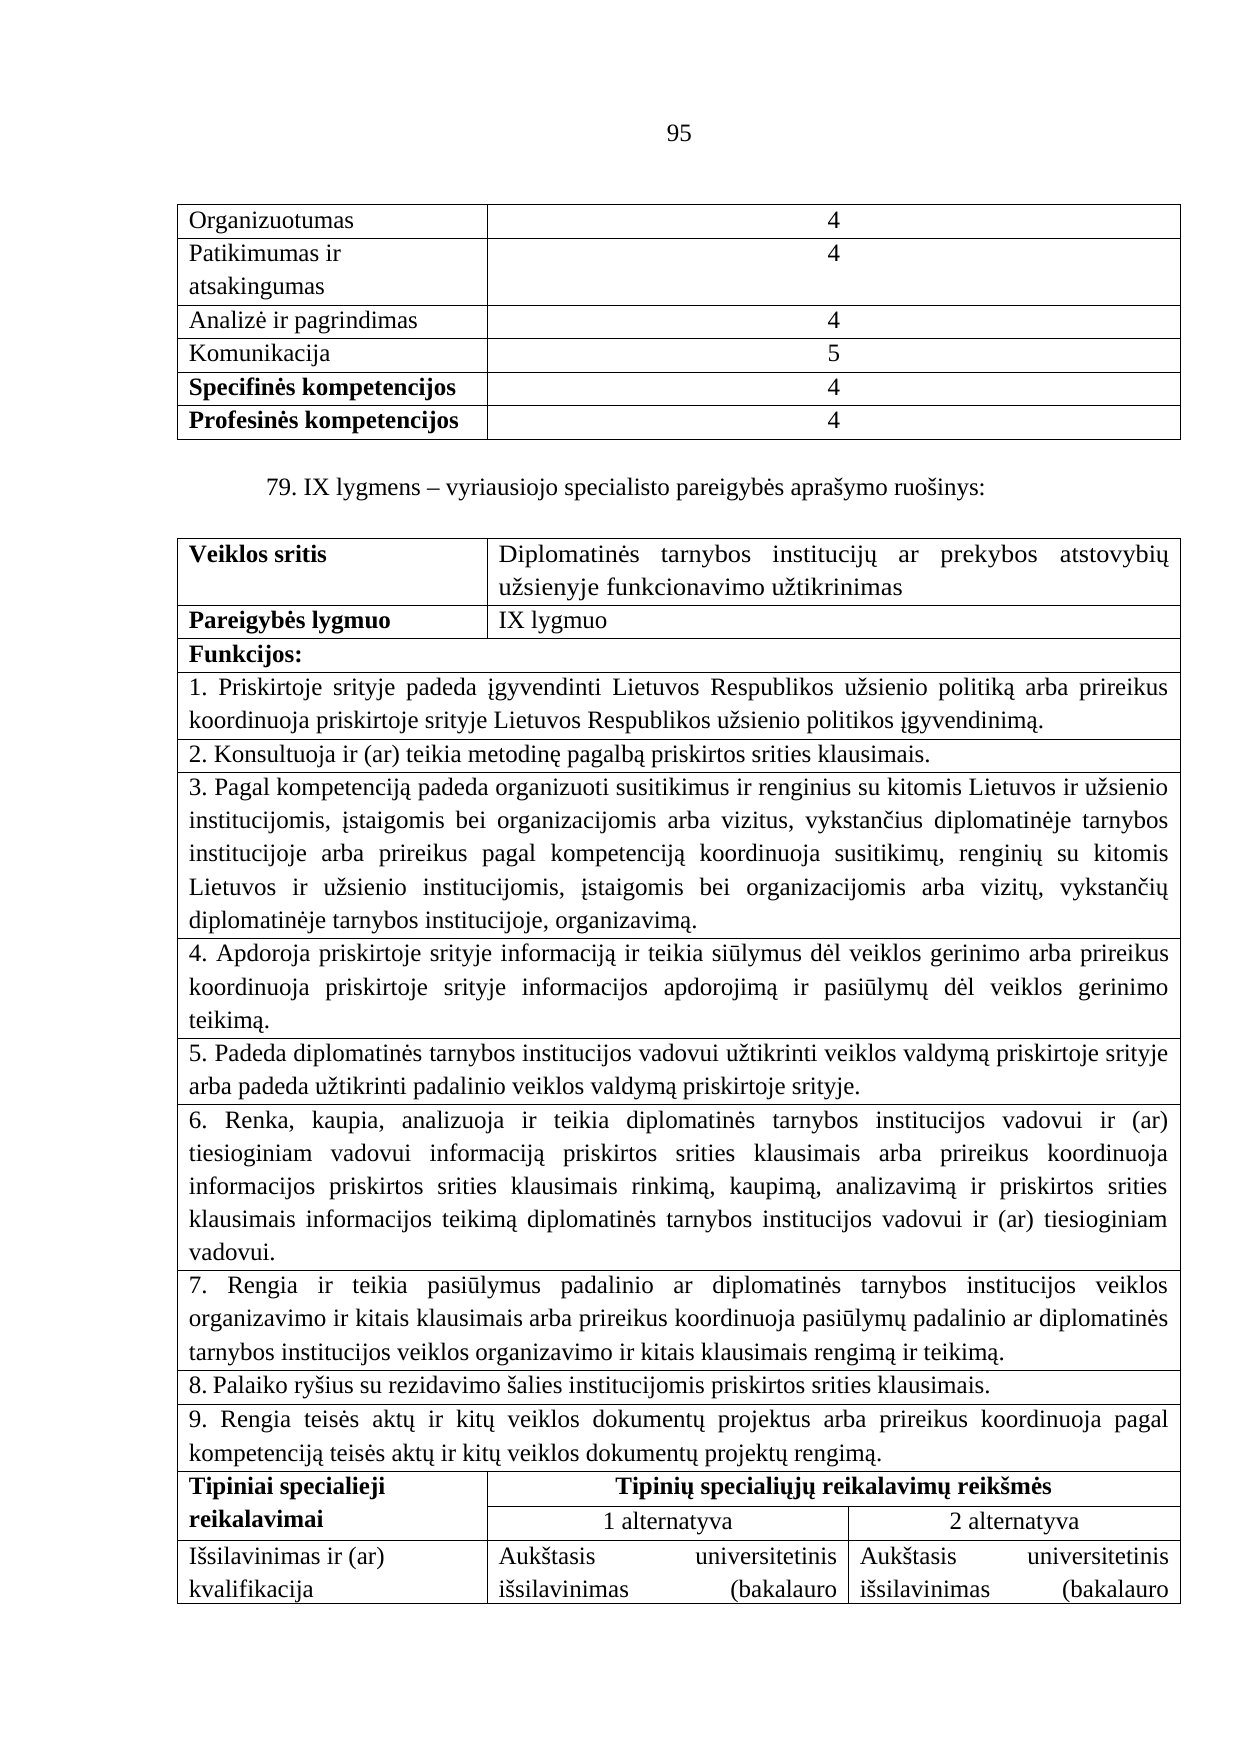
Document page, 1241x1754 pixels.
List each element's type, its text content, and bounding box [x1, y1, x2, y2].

text 79. IX lygmens – vyriausiojo specialisto pareigybės aprašymo ruošinys: [177, 472, 1181, 501]
table_cell 4 [488, 406, 1180, 439]
table_cell 4. Apdoroja priskirtoje srityje informaciją ir teikia siūlymus dėl veiklos gerinimo arba prireikus koordinuoja priskirtoje srityje informacijos apdorojimą ir pasiūlymų dėl veiklos gerinimo teikimą. [178, 939, 1180, 1038]
table_cell 2. Konsultuoja ir (ar) teikia metodinę pagalbą priskirtos srities klausimais. [178, 740, 1180, 772]
table_cell 1. Priskirtoje srityje padeda įgyvendinti Lietuvos Respublikos užsienio politiką arba prireikus koordinuoja priskirtoje srityje Lietuvos Respublikos užsienio politikos įgyvendinimą. [178, 673, 1180, 738]
table_cell 6. Renka, kaupia, analizuoja ir teikia diplomatinės tarnybos institucijos vadovui ir (ar) tiesioginiam vadovui informaciją priskirtos srities klausimais arba prireikus koordinuoja informacijos priskirtos srities klausimais rinkimą, kaupimą, analizavimą ir priskirtos srities klausimais informacijos teikimą diplomatinės tarnybos institucijos vadovui ir (ar) tiesioginiam vadovui. [178, 1105, 1180, 1270]
table_cell Specifinės kompetencijos [178, 373, 487, 405]
table_cell Profesinės kompetencijos [178, 406, 487, 439]
table_cell 5. Padeda diplomatinės tarnybos institucijos vadovui užtikrinti veiklos valdymą priskirtoje srityje arba padeda užtikrinti padalinio veiklos valdymą priskirtoje srityje. [178, 1039, 1180, 1104]
table_cell 9. Rengia teisės aktų ir kitų veiklos dokumentų projektus arba prireikus koordinuoja pagal kompetenciją teisės aktų ir kitų veiklos dokumentų projektų rengimą. [178, 1405, 1180, 1471]
table_cell Išsilavinimas ir (ar) kvalifikacija [178, 1541, 487, 1603]
table_cell Tipiniai specialieji reikalavimai [178, 1472, 487, 1540]
table_cell 2 alternatyva [849, 1507, 1180, 1540]
table_cell 3. Pagal kompetenciją padeda organizuoti susitikimus ir renginius su kitomis Lietuvos ir užsienio institucijomis, įstaigomis bei organizacijomis arba vizitus, vykstančius diplomatinėje tarnybos institucijoje arba prireikus pagal kompetenciją koordinuoja susitikimų, renginių su kitomis Lietuvos ir užsienio institucijomis, įstaigomis bei organizacijomis arba vizitų, vykstančių diplomatinėje tarnybos institucijoje, organizavimą. [178, 773, 1180, 938]
table_cell Aukštasis universitetinis išsilavinimas (bakalauro [849, 1541, 1180, 1603]
table_header Diplomatinės tarnybos institucijų ar prekybos atstovybių užsienyje funkcionavimo užtikrinimas [488, 539, 1180, 605]
table_cell IX lygmuo [488, 606, 1180, 638]
table_cell Tipinių specialiųjų reikalavimų reikšmės [488, 1472, 1180, 1506]
table_cell Aukštasis universitetinis išsilavinimas (bakalauro [488, 1541, 848, 1603]
table_cell 8. Palaiko ryšius su rezidavimo šalies institucijomis priskirtos srities klausimais. [178, 1371, 1180, 1404]
table_cell 1 alternatyva [488, 1507, 848, 1540]
table_cell 4 [488, 306, 1180, 338]
table_cell Pareigybės lygmuo [178, 606, 487, 638]
table_cell Komunikacija [178, 339, 487, 372]
table_cell 5 [488, 339, 1180, 372]
table_cell 4 [488, 373, 1180, 405]
table_cell Analizė ir pagrindimas [178, 306, 487, 338]
table_cell 7. Rengia ir teikia pasiūlymus padalinio ar diplomatinės tarnybos institucijos veiklos organizavimo ir kitais klausimais arba prireikus koordinuoja pasiūlymų padalinio ar diplomatinės tarnybos institucijos veiklos organizavimo ir kitais klausimais rengimą ir teikimą. [178, 1271, 1180, 1370]
table_cell Funkcijos: [178, 639, 1180, 672]
table_header Veiklos sritis [178, 539, 487, 605]
table_cell Patikimumas ir atsakingumas [178, 239, 487, 304]
table_cell Organizuotumas [178, 205, 487, 238]
table_cell 4 [488, 239, 1180, 304]
table_cell 4 [488, 205, 1180, 238]
